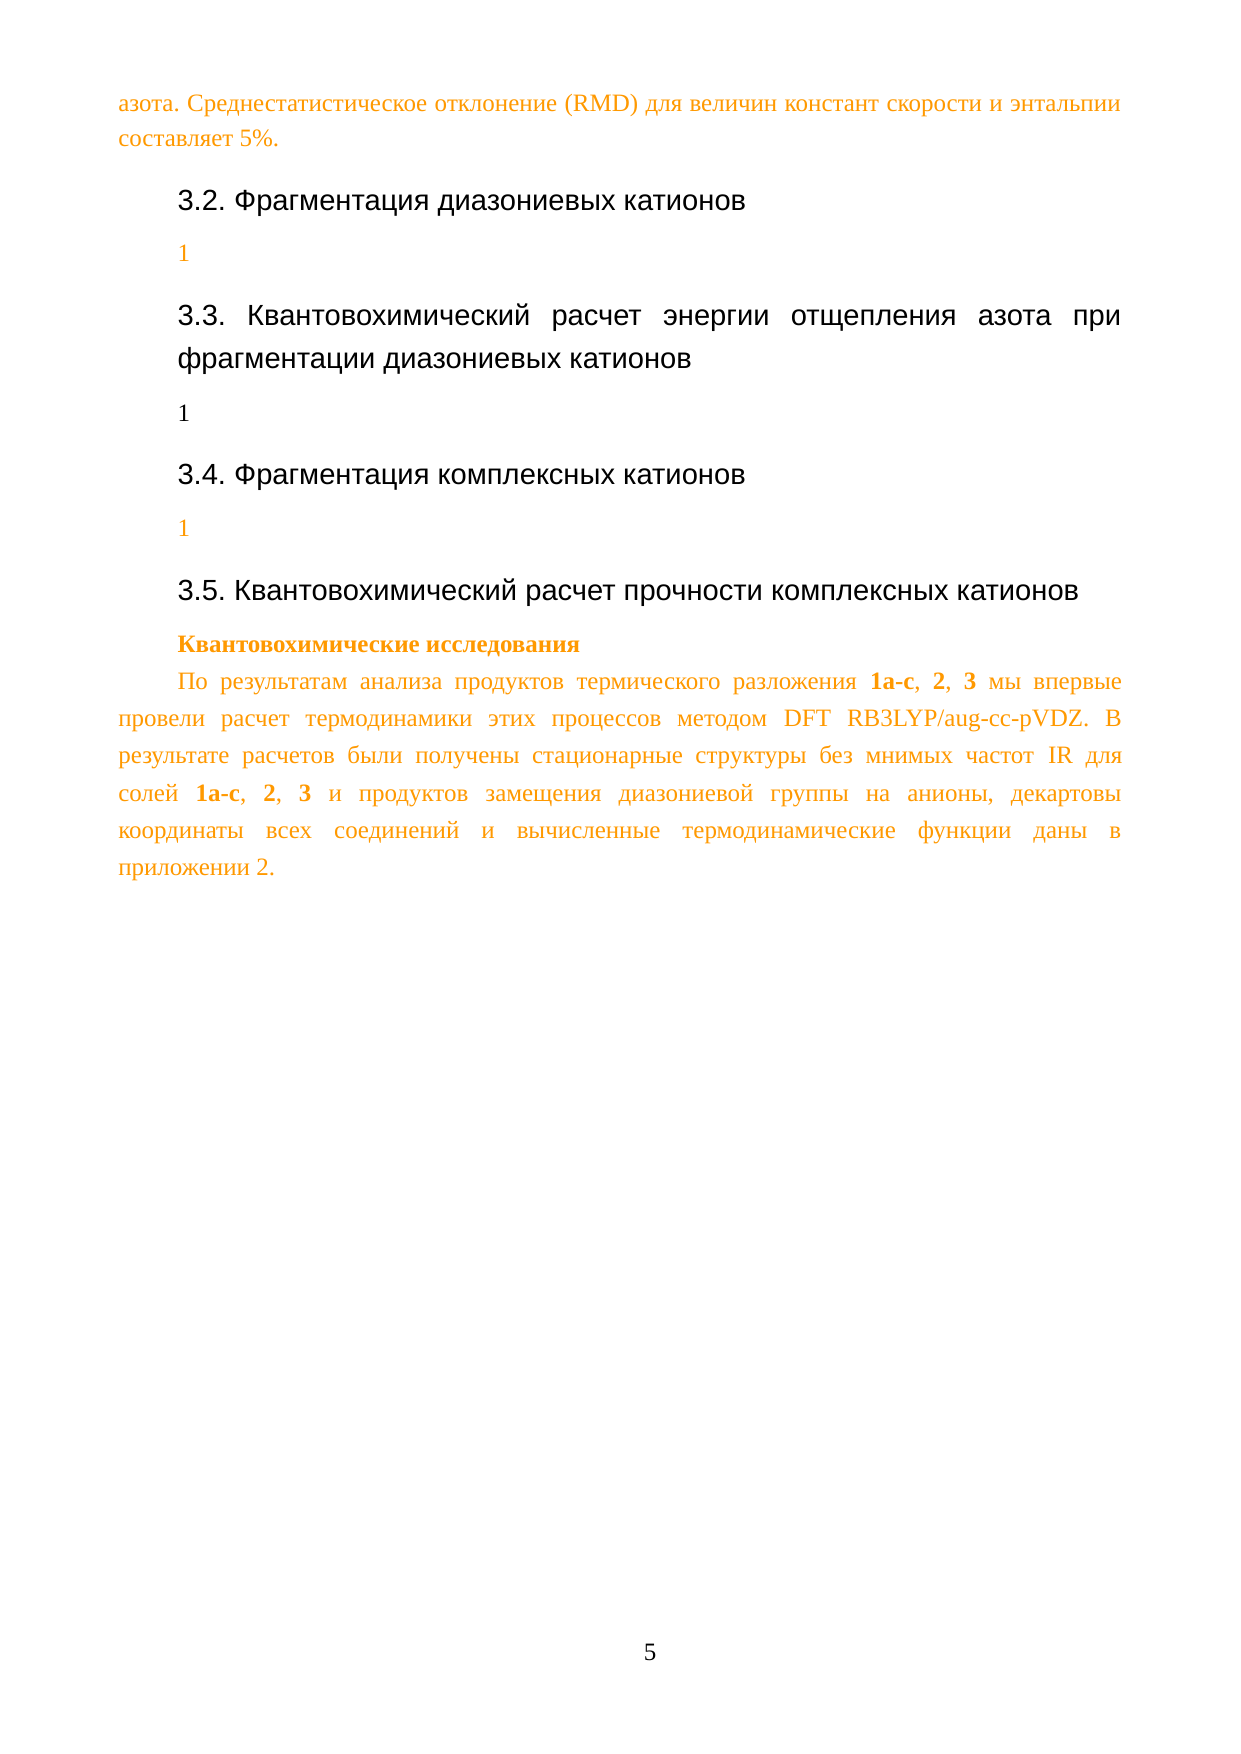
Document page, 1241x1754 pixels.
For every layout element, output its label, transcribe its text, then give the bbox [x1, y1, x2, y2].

text 1 [118, 238, 1122, 267]
subtitle 3.2. Фрагментация диазониевых катионов [177, 182, 1122, 216]
subtitle 3.4. Фрагментация комплексных катионов [177, 457, 1122, 491]
text азота. Среднестатистическое отклонение (RMD) для величин констант скорости и энтальпии составляет 5%. [118, 88, 1122, 152]
text Квантовохимические исследования [118, 629, 1122, 657]
subtitle 3.5. Квантовохимический расчет прочности комплексных катионов [177, 573, 1122, 606]
subtitle 3.3. Квантовохимический расчет энергии отщепления азота при фрагментации диазониевых катионов [177, 298, 1122, 375]
text По результатам анализа продуктов термического разложения 1a-c, 2, 3 мы впервые провели расчет термодинамики этих процессов методом DFT RB3LYP/aug-cc-pVDZ. В результате расчетов были получены стационарные структуры без мнимых частот IR для солей 1a-c, 2, 3 и продуктов замещения диазониевой группы на анионы, декартовы координаты всех соединений и вычисленные термодинамические функции даны в приложении 2. [118, 666, 1122, 881]
text 1 [118, 513, 1122, 542]
text 1 [118, 398, 1122, 426]
